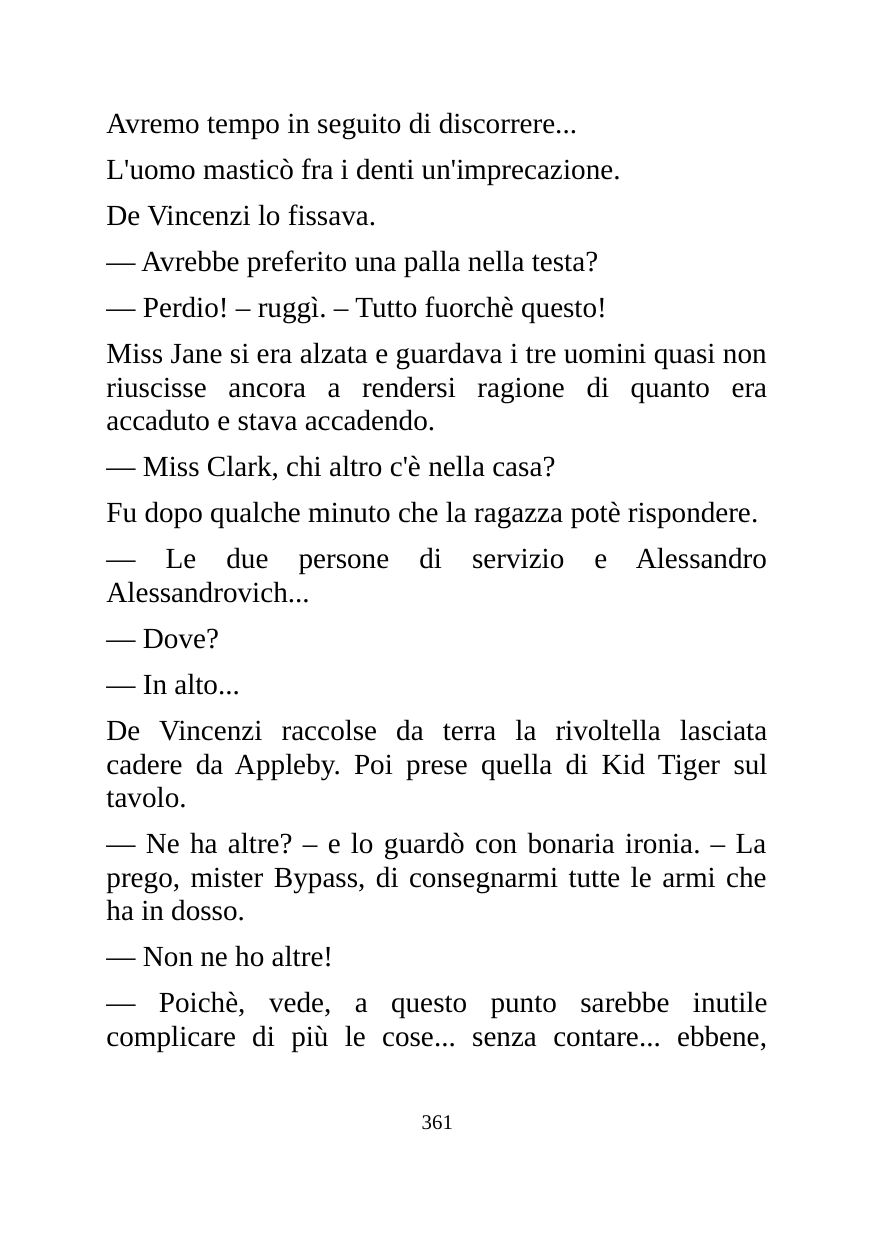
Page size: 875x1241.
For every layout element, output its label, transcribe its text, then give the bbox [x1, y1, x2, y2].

text — Poichè, vede, a questo punto sarebbe inutile complicare di più le cose... senza contare... ebbene, [106, 986, 768, 1053]
text L'uomo masticò fra i denti un'imprecazione. [106, 152, 768, 186]
text — Miss Clark, chi altro c'è nella casa? [106, 449, 768, 483]
text — Le due persone di servizio e Alessandro Alessandrovich... [106, 542, 768, 609]
text De Vincenzi raccolse da terra la rivoltella lasciata cadere da Appleby. Poi prese quella di Kid Tiger sul tavolo. [106, 713, 768, 814]
text — Dove? [106, 621, 768, 655]
text De Vincenzi lo fissava. [106, 198, 768, 232]
text — Non ne ho altre! [106, 939, 768, 973]
text — In alto... [106, 667, 768, 701]
text — Ne ha altre? – e lo guardò con bonaria ironia. – La prego, mister Bypass, di consegnarmi tutte le armi che ha in dosso. [106, 826, 768, 927]
text Avremo tempo in seguito di discorrere... [106, 106, 768, 140]
text — Perdio! – ruggì. – Tutto fuorchè questo! [106, 290, 768, 324]
text Miss Jane si era alzata e guardava i tre uomini quasi non riuscisse ancora a rendersi ragione di quanto era accaduto e stava accadendo. [106, 336, 768, 437]
text — Avrebbe preferito una palla nella testa? [106, 244, 768, 278]
text Fu dopo qualche minuto che la ragazza potè rispondere. [106, 496, 768, 529]
